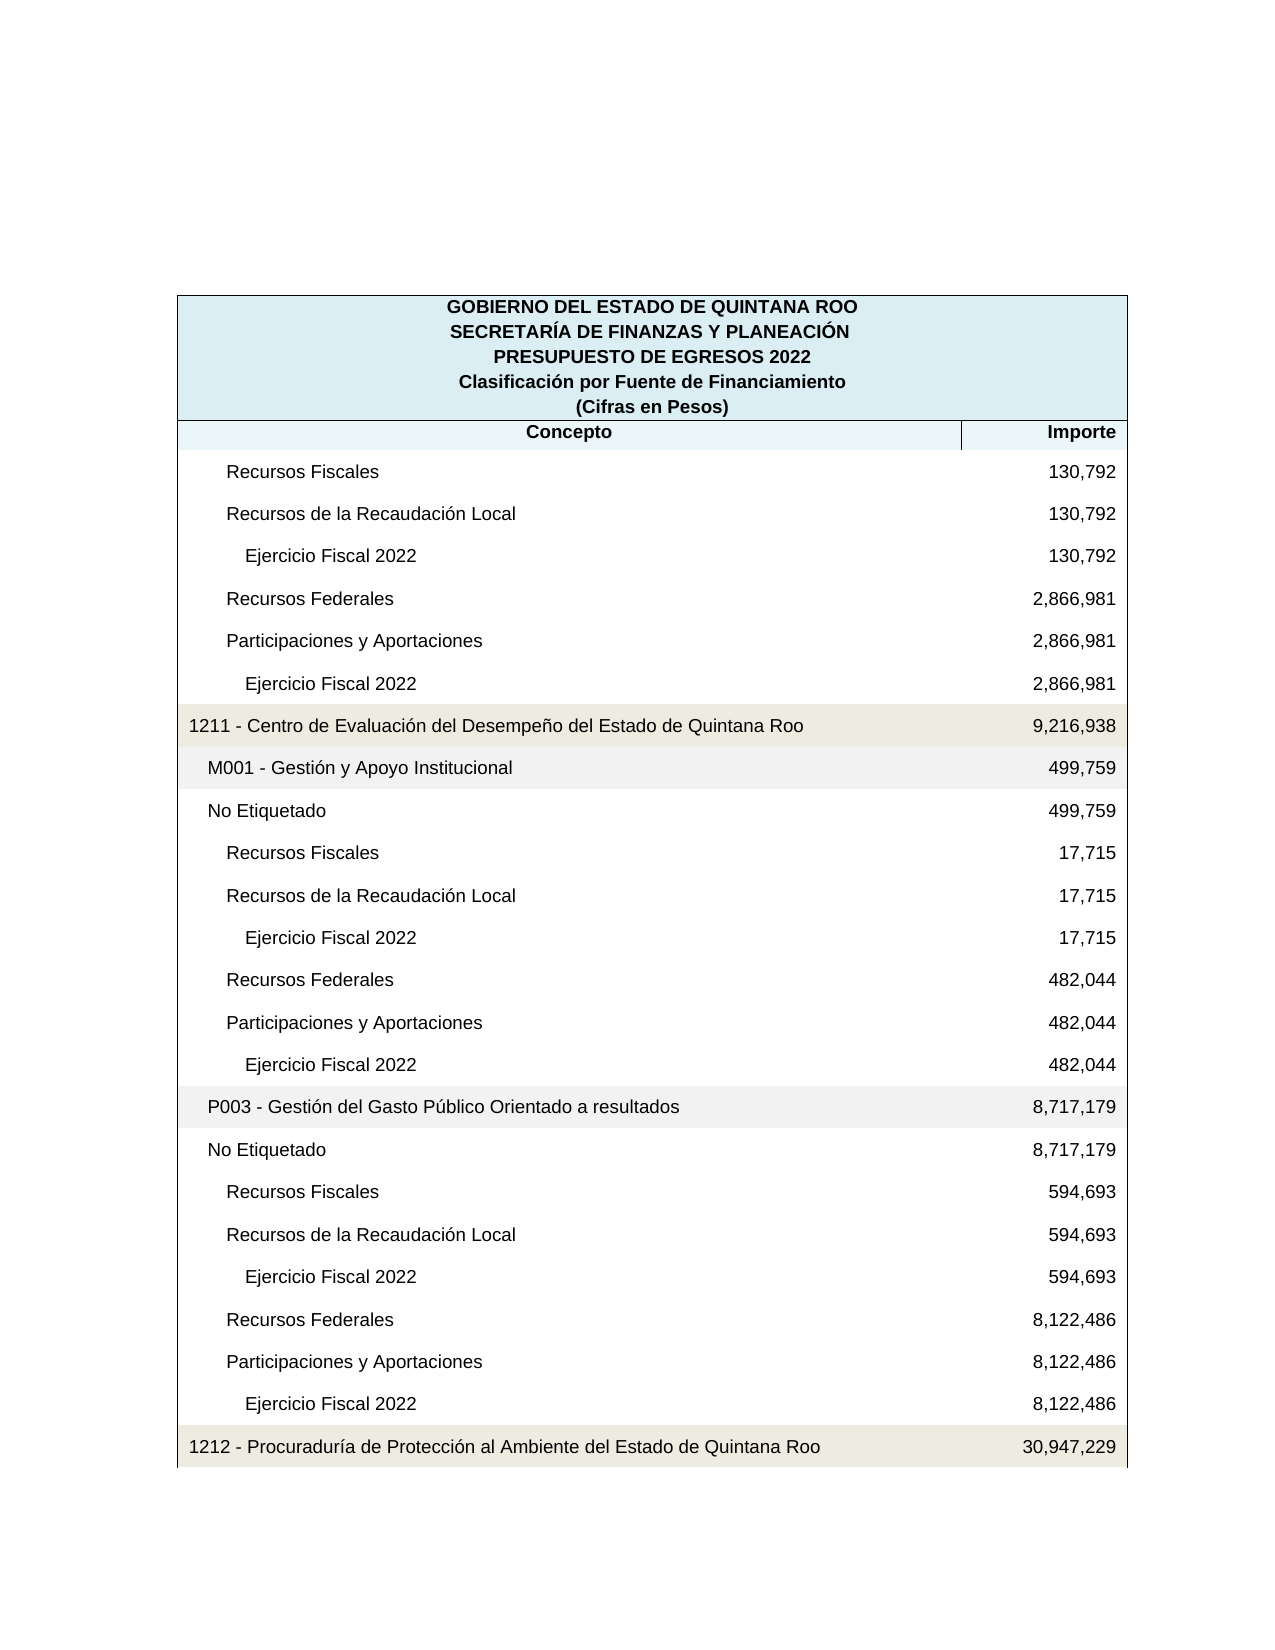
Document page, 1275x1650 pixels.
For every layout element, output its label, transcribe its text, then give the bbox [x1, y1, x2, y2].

table_cell Recursos Federales [178, 577, 974, 619]
table_cell Recursos Federales [178, 959, 974, 1001]
table_cell 2,866,981 [974, 577, 1127, 619]
table_cell Recursos de la Recaudación Local [178, 874, 974, 916]
table_cell Ejercicio Fiscal 2022 [178, 1044, 974, 1086]
table_cell 30,947,229 [974, 1425, 1127, 1467]
table_cell Ejercicio Fiscal 2022 [178, 535, 974, 577]
table_cell 17,715 [974, 874, 1127, 916]
table_cell Recursos Fiscales [178, 1171, 974, 1213]
table_cell 482,044 [974, 1001, 1127, 1043]
table_cell No Etiquetado [178, 1128, 974, 1171]
table_cell Ejercicio Fiscal 2022 [178, 916, 974, 959]
table_cell 8,717,179 [974, 1128, 1127, 1171]
table_cell 499,759 [974, 747, 1127, 789]
table_cell Concepto [178, 421, 961, 450]
table_cell Recursos Federales [178, 1298, 974, 1340]
table_cell Participaciones y Aportaciones [178, 1001, 974, 1043]
table_cell 2,866,981 [974, 620, 1127, 662]
table_cell 8,122,486 [974, 1298, 1127, 1340]
table_cell 17,715 [974, 832, 1127, 874]
table_cell 8,122,486 [974, 1383, 1127, 1425]
table_cell 8,122,486 [974, 1340, 1127, 1383]
table_cell 9,216,938 [974, 704, 1127, 747]
table_cell Ejercicio Fiscal 2022 [178, 1383, 974, 1425]
table_cell 1212 - Procuraduría de Protección al Ambiente del Estado de Quintana Roo [178, 1425, 974, 1467]
table_cell 1211 - Centro de Evaluación del Desempeño del Estado de Quintana Roo [178, 704, 974, 747]
table_cell Participaciones y Aportaciones [178, 620, 974, 662]
table_cell Ejercicio Fiscal 2022 [178, 662, 974, 704]
table_cell P003 - Gestión del Gasto Público Orientado a resultados [178, 1086, 974, 1128]
table_cell Recursos Fiscales [178, 450, 974, 492]
table_cell 17,715 [974, 916, 1127, 959]
table_cell Participaciones y Aportaciones [178, 1340, 974, 1383]
table_cell 499,759 [974, 789, 1127, 832]
table_cell 482,044 [974, 959, 1127, 1001]
table_cell Ejercicio Fiscal 2022 [178, 1256, 974, 1298]
table_cell M001 - Gestión y Apoyo Institucional [178, 747, 974, 789]
table_cell 8,717,179 [974, 1086, 1127, 1128]
table_cell No Etiquetado [178, 789, 974, 832]
table_cell 594,693 [974, 1256, 1127, 1298]
table_cell 594,693 [974, 1213, 1127, 1256]
table_cell Recursos de la Recaudación Local [178, 493, 974, 535]
table_cell 130,792 [974, 535, 1127, 577]
table_cell 2,866,981 [974, 662, 1127, 704]
table_cell 130,792 [974, 450, 1127, 492]
table_cell 594,693 [974, 1171, 1127, 1213]
table_cell 130,792 [974, 493, 1127, 535]
table_header GOBIERNO DEL ESTADO DE QUINTANA ROO SECRETARÍA DE FINANZAS Y PLANEACIÓN PRESUPUESTO DE EGRESOS 2022 Clasificación por Fuente de Financiamiento (Cifras en Pesos) [178, 296, 1127, 420]
table_cell Recursos de la Recaudación Local [178, 1213, 974, 1256]
table_cell 482,044 [974, 1044, 1127, 1086]
table_cell Importe [962, 421, 1127, 450]
table_cell Recursos Fiscales [178, 832, 974, 874]
